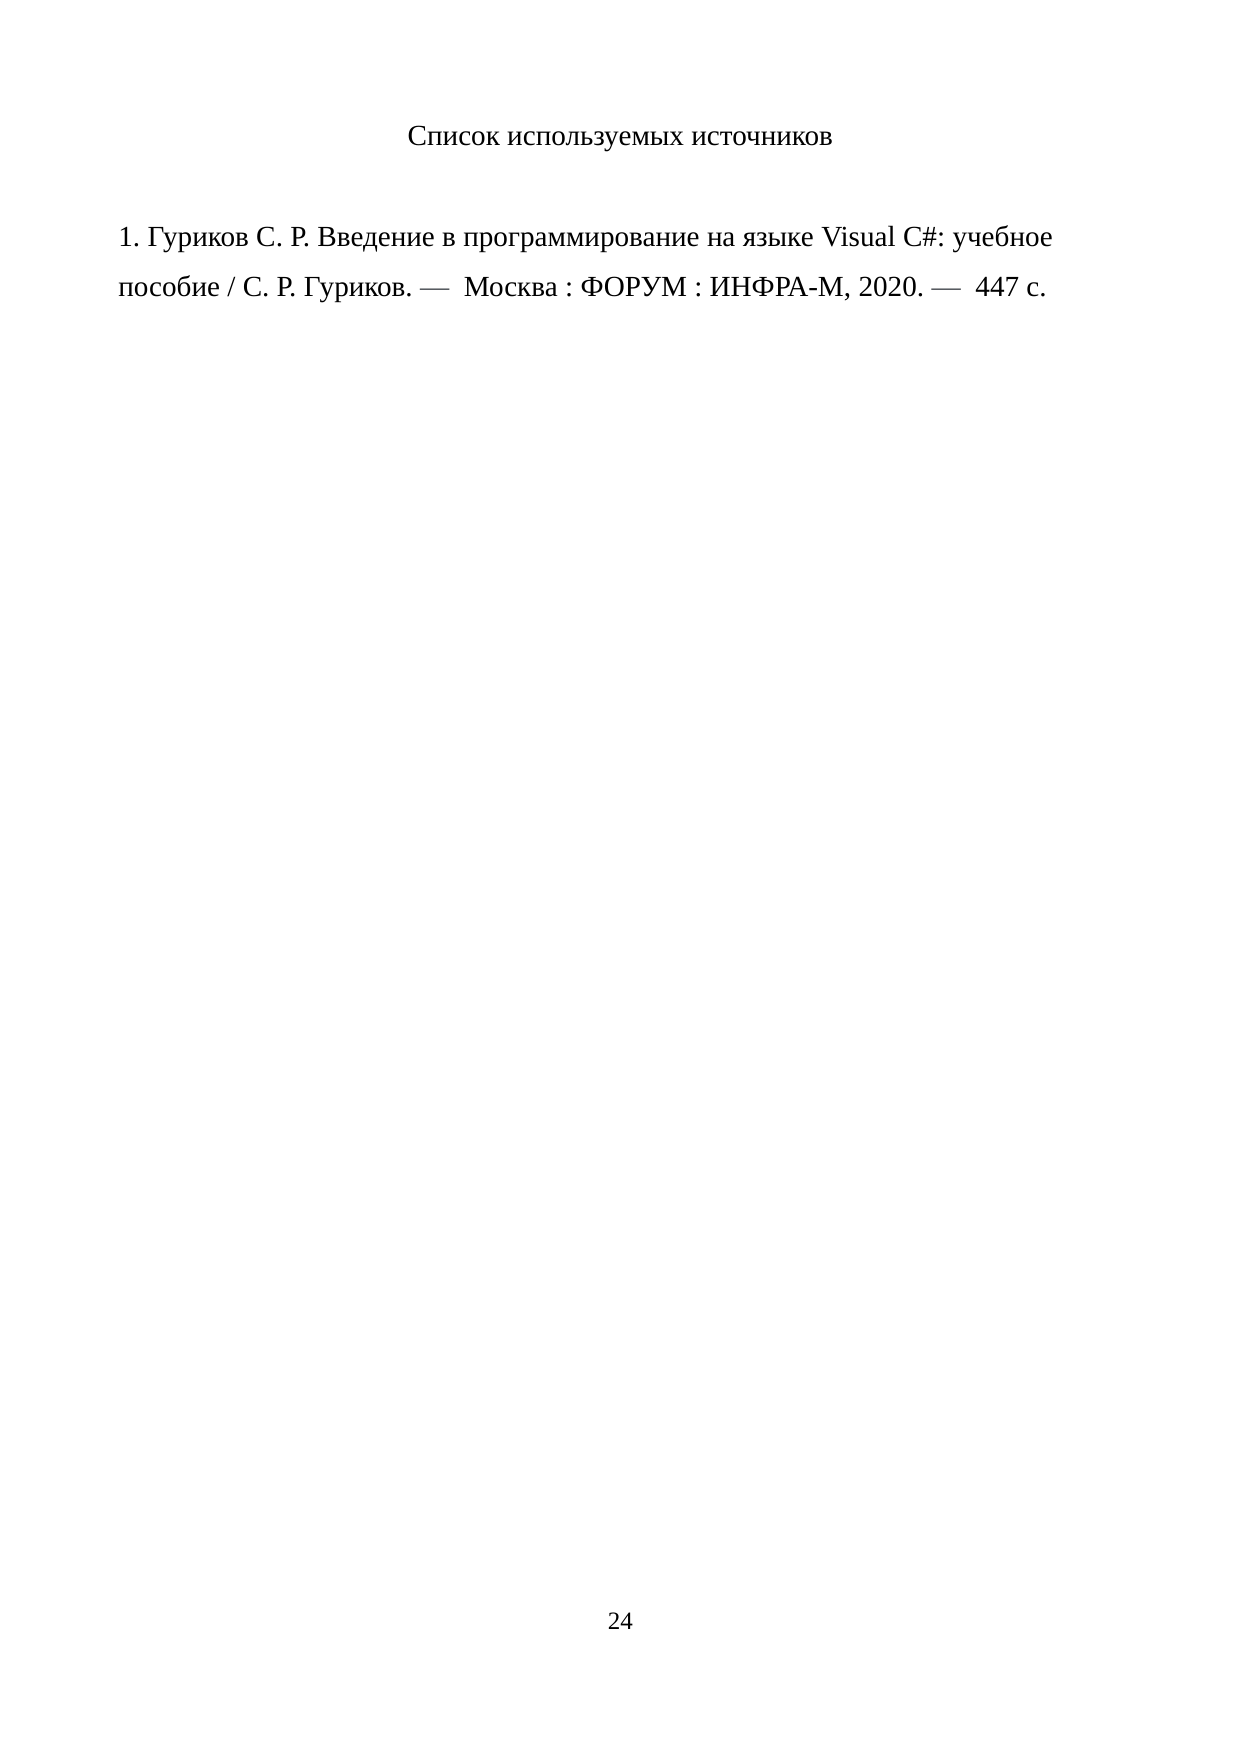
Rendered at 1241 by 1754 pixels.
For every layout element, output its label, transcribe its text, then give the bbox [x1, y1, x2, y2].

text Список используемых источников [118, 118, 1122, 152]
text 1. Гуриков С. Р. Введение в программирование на языке Visual C#: учебное пособие / С. Р. Гуриков. — Москва : ФОРУМ : ИНФРА-М, 2020. — 447 с. [118, 219, 1122, 303]
